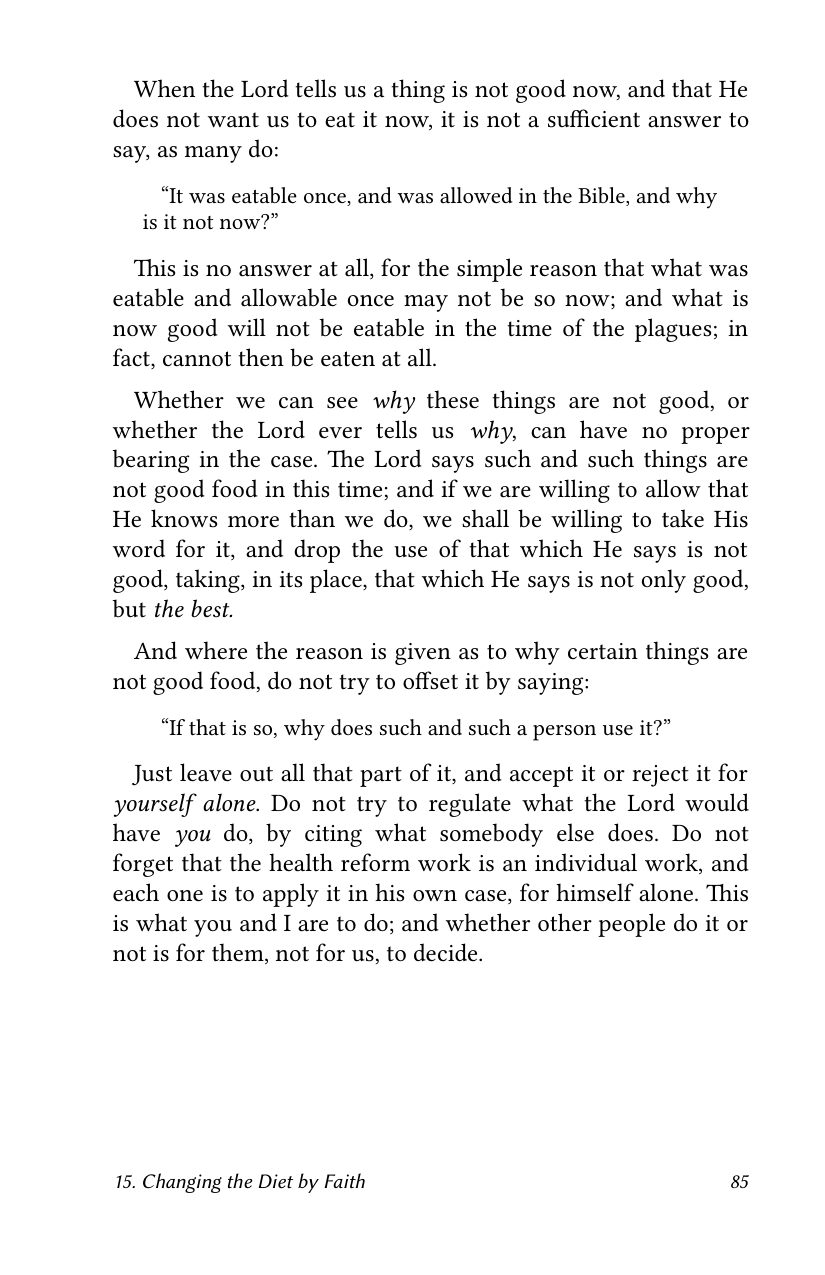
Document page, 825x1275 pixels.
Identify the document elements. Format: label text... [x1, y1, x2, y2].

text And where the reason is given as to why certain things are not good food, do not try to offset it by saying: [112, 637, 750, 695]
text “If that is so, why does such and such a person use it?” [142, 715, 720, 741]
text This is no answer at all, for the simple reason that what was eatable and allowable once may not be so now; and what is now good will not be eatable in the time of the plagues; in fact, cannot then be eaten at all. [112, 254, 750, 372]
text When the Lord tells us a thing is not good now, and that He does not want us to eat it now, it is not a sufficient answer to say, as many do: [112, 75, 750, 163]
text Whether we can see why these things are not good, or whether the Lord ever tells us why, can have no proper bearing in the case. The Lord says such and such things are not good food in this time; and if we are willing to allow that He knows more than we do, we shall be willing to take His word for it, and drop the use of that which He says is not good, taking, in its place, that which He says is not only good, but the best. [112, 386, 750, 623]
text Just leave out all that part of it, and accept it or reject it for yourself alone. Do not try to regulate what the Lord would have you do, by citing what somebody else does. Do not forget that the health reform work is an individual work, and each one is to apply it in his own case, for himself alone. This is what you and I are to do; and whether other people do it or not is for them, not for us, to decide. [112, 759, 750, 967]
text “It was eatable once, and was allowed in the Bible, and why is it not now?” [142, 183, 720, 236]
